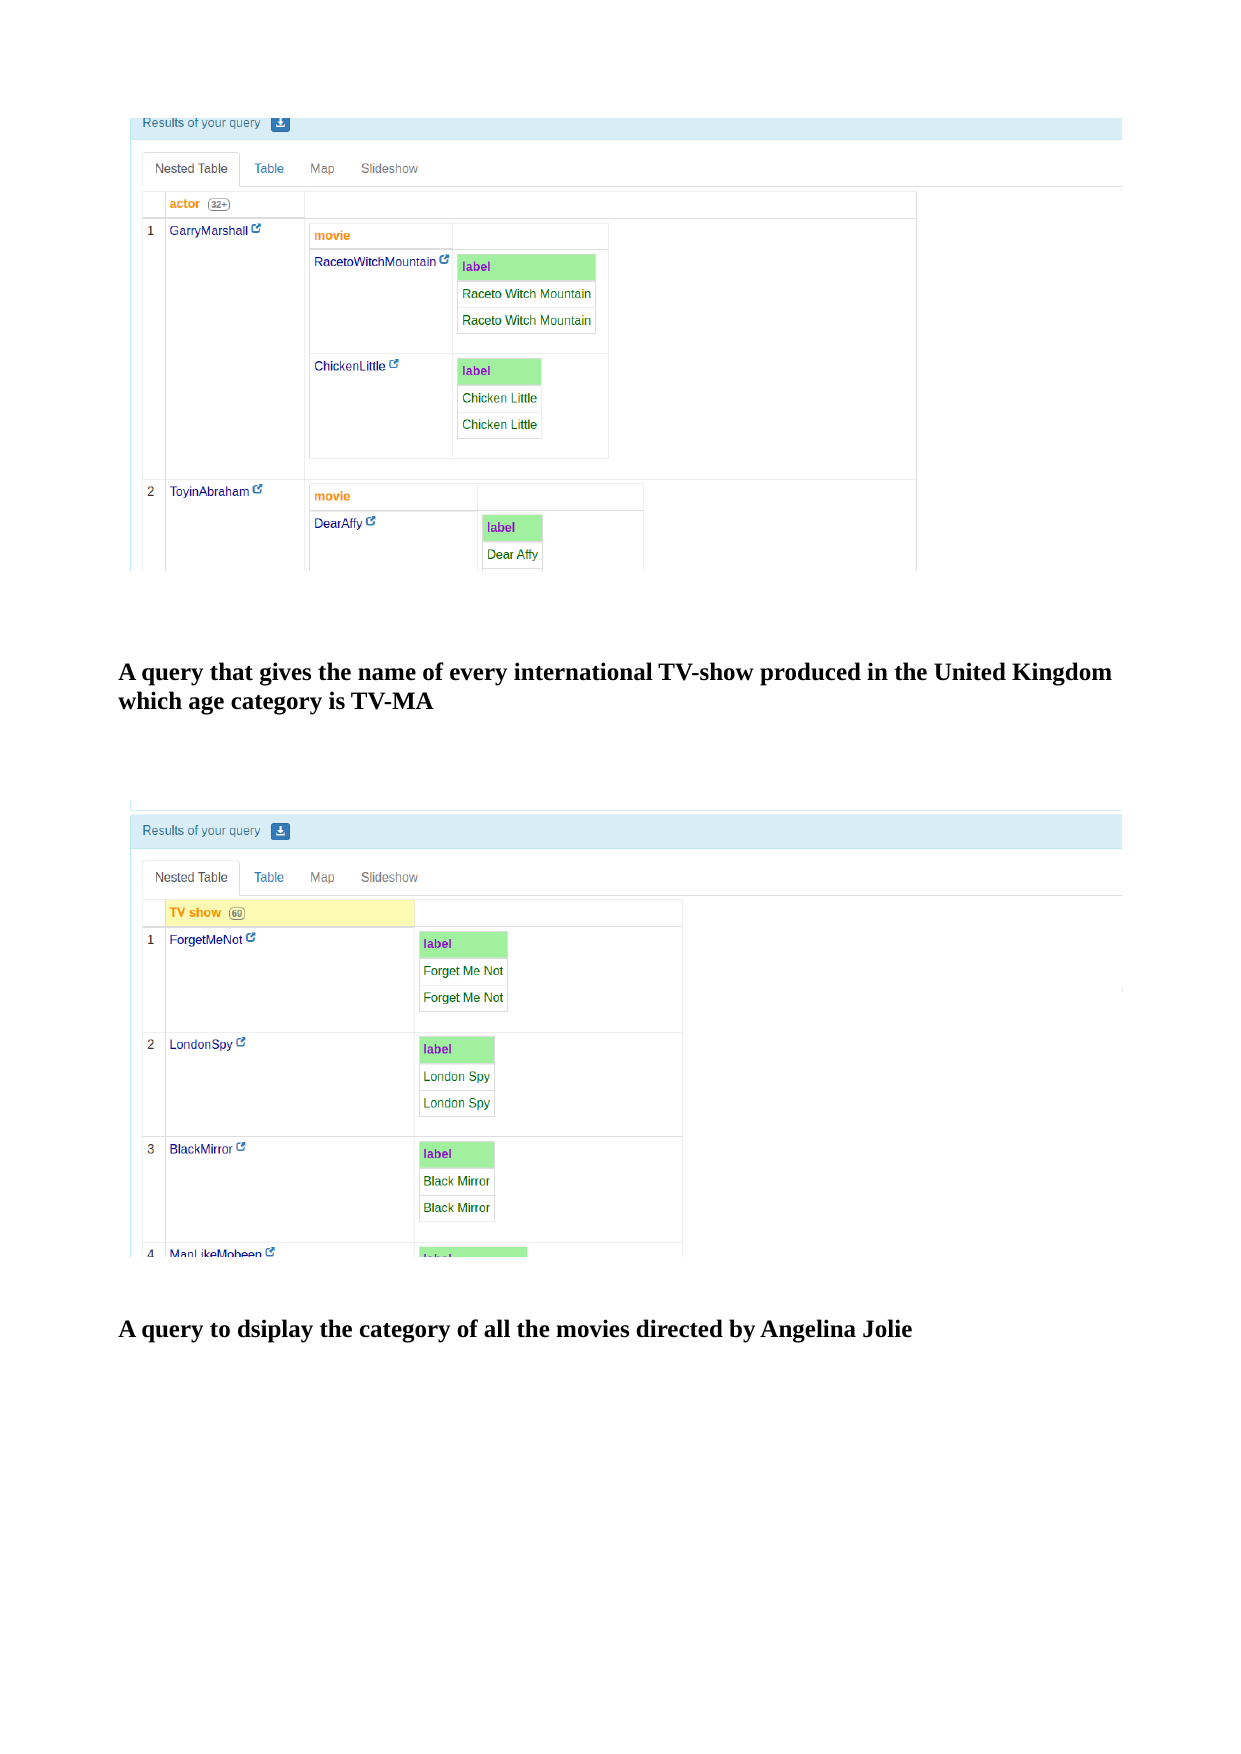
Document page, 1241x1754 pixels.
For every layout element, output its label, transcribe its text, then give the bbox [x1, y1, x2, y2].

picture [118, 118, 1123, 571]
picture [118, 801, 1123, 1257]
text A query that gives the name of every international TV-show produced in the United Kingdom which age category is TV-MA [118, 657, 1122, 715]
text A query to dsiplay the category of all the movies directed by Angelina Jolie [118, 1314, 1122, 1342]
